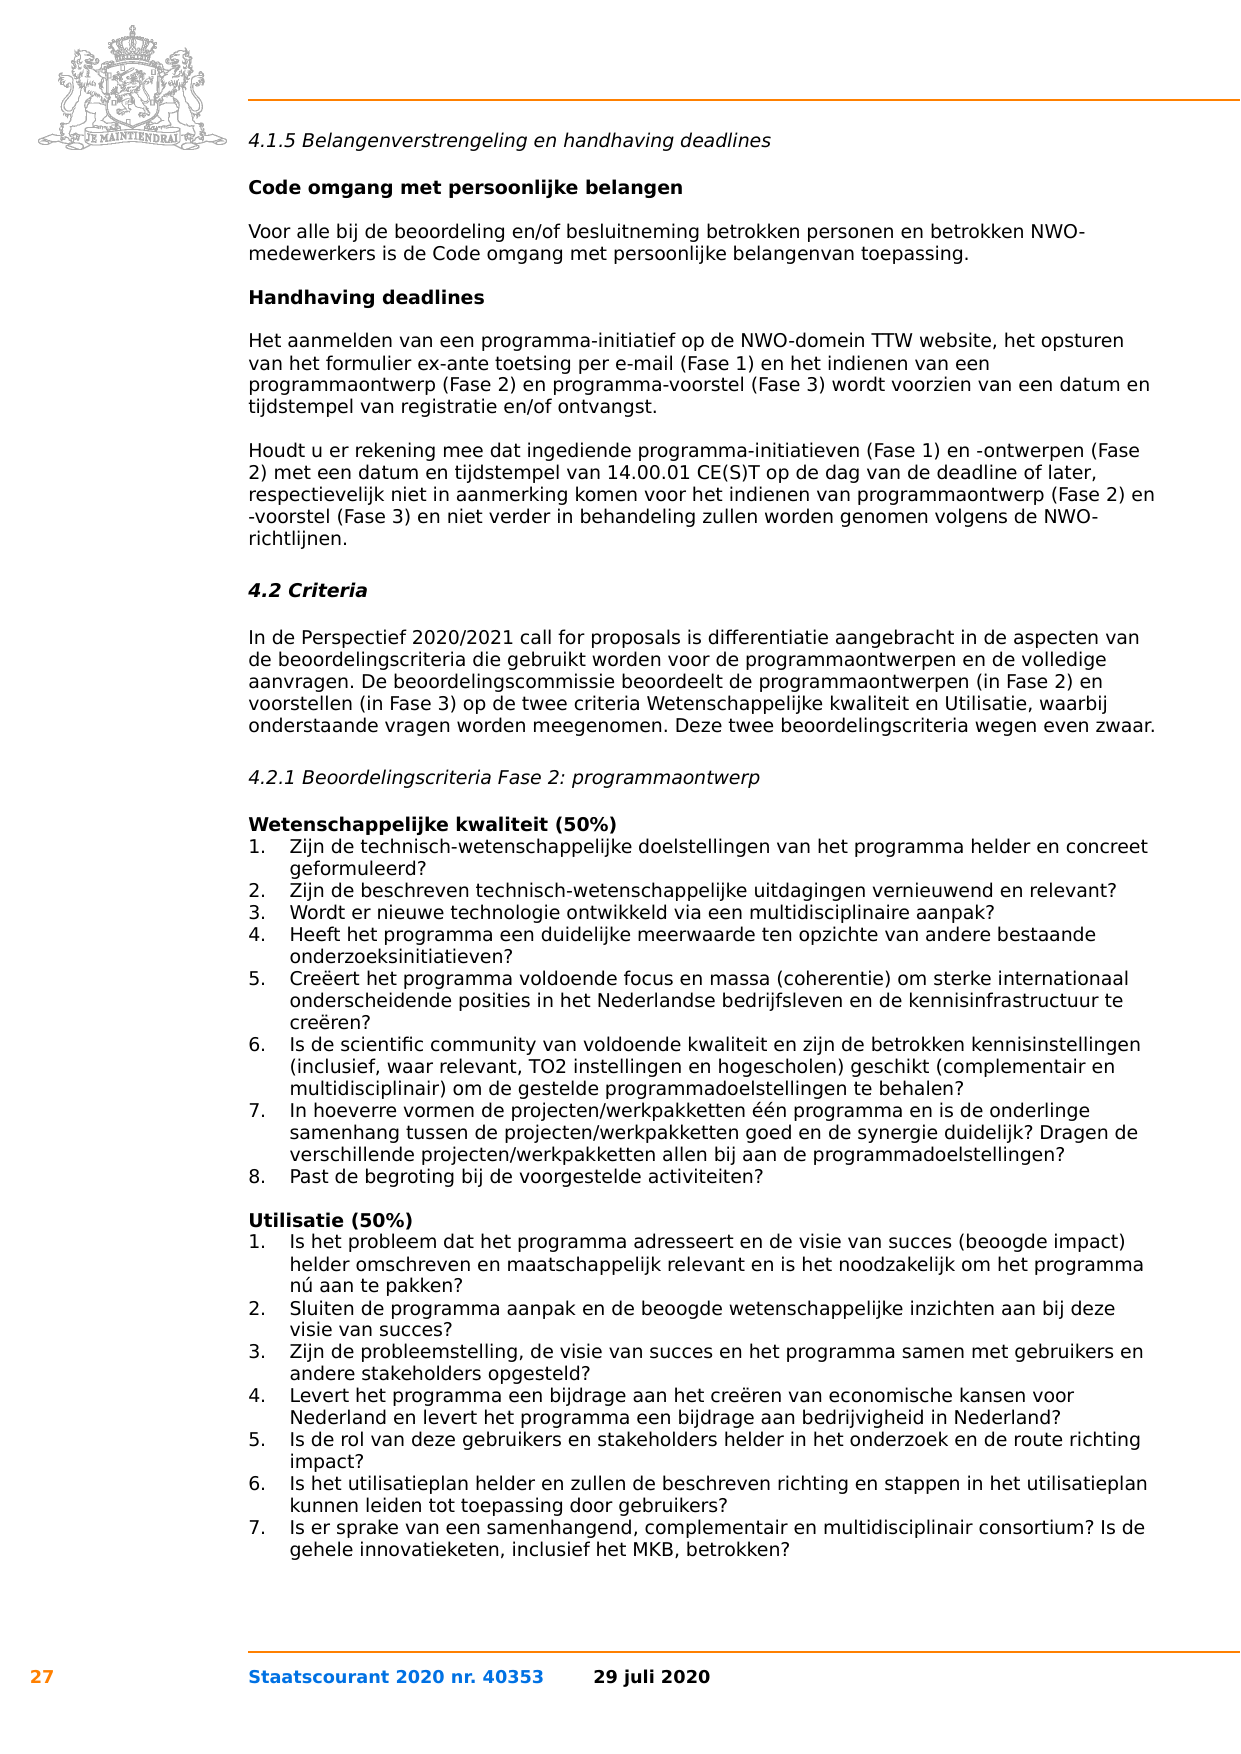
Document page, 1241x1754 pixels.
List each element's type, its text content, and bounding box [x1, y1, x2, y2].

subtitle Wetenschappelijke kwaliteit (50%) [248, 814, 1163, 836]
subtitle 4.2.1 Beoordelingscriteria Fase 2: programmaontwerp [248, 767, 1163, 789]
picture [38, 25, 227, 150]
text 6. Is de scientific community van voldoende kwaliteit en zijn de betrokken kennisinstellingen (inclusief, waar relevant, TO2 instellingen en hogescholen) geschikt (complementair en multidisciplinair) om de gestelde programmadoelstellingen te behalen? [248, 1034, 1163, 1100]
text Houdt u er rekening mee dat ingediende programma-initiatieven (Fase 1) en -ontwerpen (Fase 2) met een datum en tijdstempel van 14.00.01 CE(S)T op de dag van de deadline of later, respectievelijk niet in aanmerking komen voor het indienen van programmaontwerp (Fase 2) en -voorstel (Fase 3) en niet verder in behandeling zullen worden genomen volgens de NWO-richtlijnen. [248, 440, 1163, 550]
text 5. Is de rol van deze gebruikers en stakeholders helder in het onderzoek en de route richting impact? [248, 1429, 1163, 1473]
text 4. Levert het programma een bijdrage aan het creëren van economische kansen voor Nederland en levert het programma een bijdrage aan bedrijvigheid in Nederland? [248, 1385, 1163, 1429]
text Voor alle bij de beoordeling en/of besluitneming betrokken personen en betrokken NWO- medewerkers is de Code omgang met persoonlijke belangenvan toepassing. [248, 221, 1163, 265]
text 1. Zijn de technisch-wetenschappelijke doelstellingen van het programma helder en concreet geformuleerd? [248, 836, 1163, 880]
text 3. Zijn de probleemstelling, de visie van succes en het programma samen met gebruikers en andere stakeholders opgesteld? [248, 1341, 1163, 1385]
subtitle Handhaving deadlines [248, 287, 1163, 308]
text 3. Wordt er nieuwe technologie ontwikkeld via een multidisciplinaire aanpak? [248, 902, 1163, 924]
text 2. Sluiten de programma aanpak en de beoogde wetenschappelijke inzichten aan bij deze visie van succes? [248, 1297, 1163, 1341]
text Het aanmelden van een programma-initiatief op de NWO-domein TTW website, het opsturen van het formulier ex-ante toetsing per e-mail (Fase 1) en het indienen van een programmaontwerp (Fase 2) en programma-voorstel (Fase 3) wordt voorzien van een datum en tijdstempel van registratie en/of ontvangst. [248, 330, 1163, 418]
text In de Perspectief 2020/2021 call for proposals is differentiatie aangebracht in de aspecten van de beoordelingscriteria die gebruikt worden voor de programmaontwerpen en de volledige aanvragen. De beoordelingscommissie beoordeelt de programmaontwerpen (in Fase 2) en voorstellen (in Fase 3) op de twee criteria Wetenschappelijke kwaliteit en Utilisatie, waarbij onderstaande vragen worden meegenomen. Deze twee beoordelingscriteria wegen even zwaar. [248, 627, 1163, 737]
subtitle Code omgang met persoonlijke belangen [248, 177, 1163, 199]
text 1. Is het probleem dat het programma adresseert en de visie van succes (beoogde impact) helder omschreven en maatschappelijk relevant en is het noodzakelijk om het programma nú aan te pakken? [248, 1231, 1163, 1297]
subtitle 4.2 Criteria [248, 580, 1163, 602]
text 2. Zijn de beschreven technisch-wetenschappelijke uitdagingen vernieuwend en relevant? [248, 880, 1163, 902]
text 6. Is het utilisatieplan helder en zullen de beschreven richting en stappen in het utilisatieplan kunnen leiden tot toepassing door gebruikers? [248, 1473, 1163, 1517]
subtitle 4.1.5 Belangenverstrengeling en handhaving deadlines [248, 130, 1163, 152]
subtitle Utilisatie (50%) [248, 1209, 1163, 1231]
text 5. Creëert het programma voldoende focus en massa (coherentie) om sterke internationaal onderscheidende posities in het Nederlandse bedrijfsleven en de kennisinfrastructuur te creëren? [248, 968, 1163, 1034]
text 8. Past de begroting bij de voorgestelde activiteiten? [248, 1166, 1163, 1188]
text 7. In hoeverre vormen de projecten/werkpakketten één programma en is de onderlinge samenhang tussen de projecten/werkpakketten goed en de synergie duidelijk? Dragen de verschillende projecten/werkpakketten allen bij aan de programmadoelstellingen? [248, 1100, 1163, 1166]
text 4. Heeft het programma een duidelijke meerwaarde ten opzichte van andere bestaande onderzoeksinitiatieven? [248, 924, 1163, 968]
text 7. Is er sprake van een samenhangend, complementair en multidisciplinair consortium? Is de gehele innovatieketen, inclusief het MKB, betrokken? [248, 1517, 1163, 1561]
